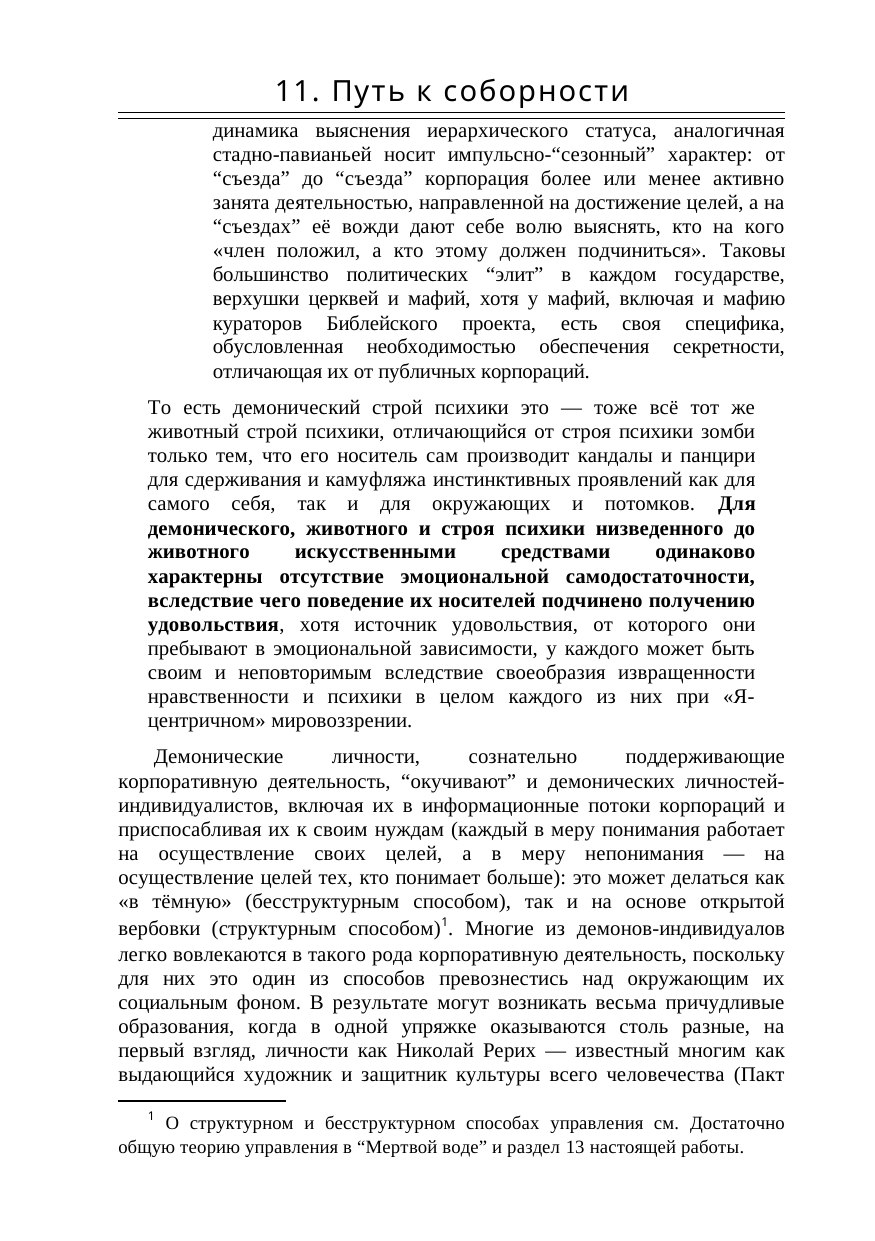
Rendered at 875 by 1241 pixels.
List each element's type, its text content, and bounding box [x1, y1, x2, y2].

text То есть демонический строй психики это — тоже всё тот же животный строй психики, отличающийся от строя психики зомби только тем, что его носитель сам производит кандалы и панцири для сдерживания и камуфляжа инстинктивных проявлений как для самого себя, так и для окружающих и потомков. Для демонического, животного и строя психики низведенного до животного искусственными средствами одинаково характерны отсутствие эмоциональной самодостаточности, вследствие чего поведение их носителей подчинено получению удовольствия, хотя источник удовольствия, от которого они пребывают в эмоциональной зависимости, у каждого может быть своим и неповторимым вследствие своеобразия извращенности нравственности и психики в целом каждого из них при «Я-центричном» мировоззрении. [148, 395, 756, 732]
text Демонические личности, сознательно поддерживающие корпоративную деятельность, “окучивают” и демонических личностей-индивидуалистов, включая их в информационные потоки корпораций и приспосабливая их к своим нуждам (каждый в меру понимания работает на осуществление своих целей, а в меру непонимания — на осуществление целей тех, кто понимает больше): это может делаться как «в тёмную» (бесструктурным способом), так и на основе открытой вербовки (структурным способом). Многие из демонов-индивидуалов легко вовлекаются в такого рода корпоративную деятельность, поскольку для них это один из способов превознестись над окружающим их социальным фоном. В результате могут возникать весьма причудливые образования, когда в одной упряжке оказываются столь разные, на первый взгляд, личности как Николай Рерих — известный многим как выдающийся художник и защитник культуры всего человечества (Пакт [118, 744, 785, 1086]
list динамика выяснения иерархического статуса, аналогичная стадно-павианьей носит импульсно-“сезонный” характер: от “съезда” до “съезда” корпорация более или менее активно занята деятельностью, направленной на достижение целей, а на “съездах” её вожди дают себе волю выяснять, кто на кого «член положил, а кто этому должен подчиниться». Таковы большинство политических “элит” в каждом государстве, верхушки церквей и мафий, хотя у мафий, включая и мафию кураторов Библейского проекта, есть своя специфика, обусловленная необходимостью обеспечения секретности, отличающая их от публичных корпораций. [153, 119, 785, 382]
text О структурном и бесструктурном способах управления см. Достаточно общую теорию управления в “Мертвой воде” и раздел 13 настоящей работы. [118, 1107, 785, 1157]
